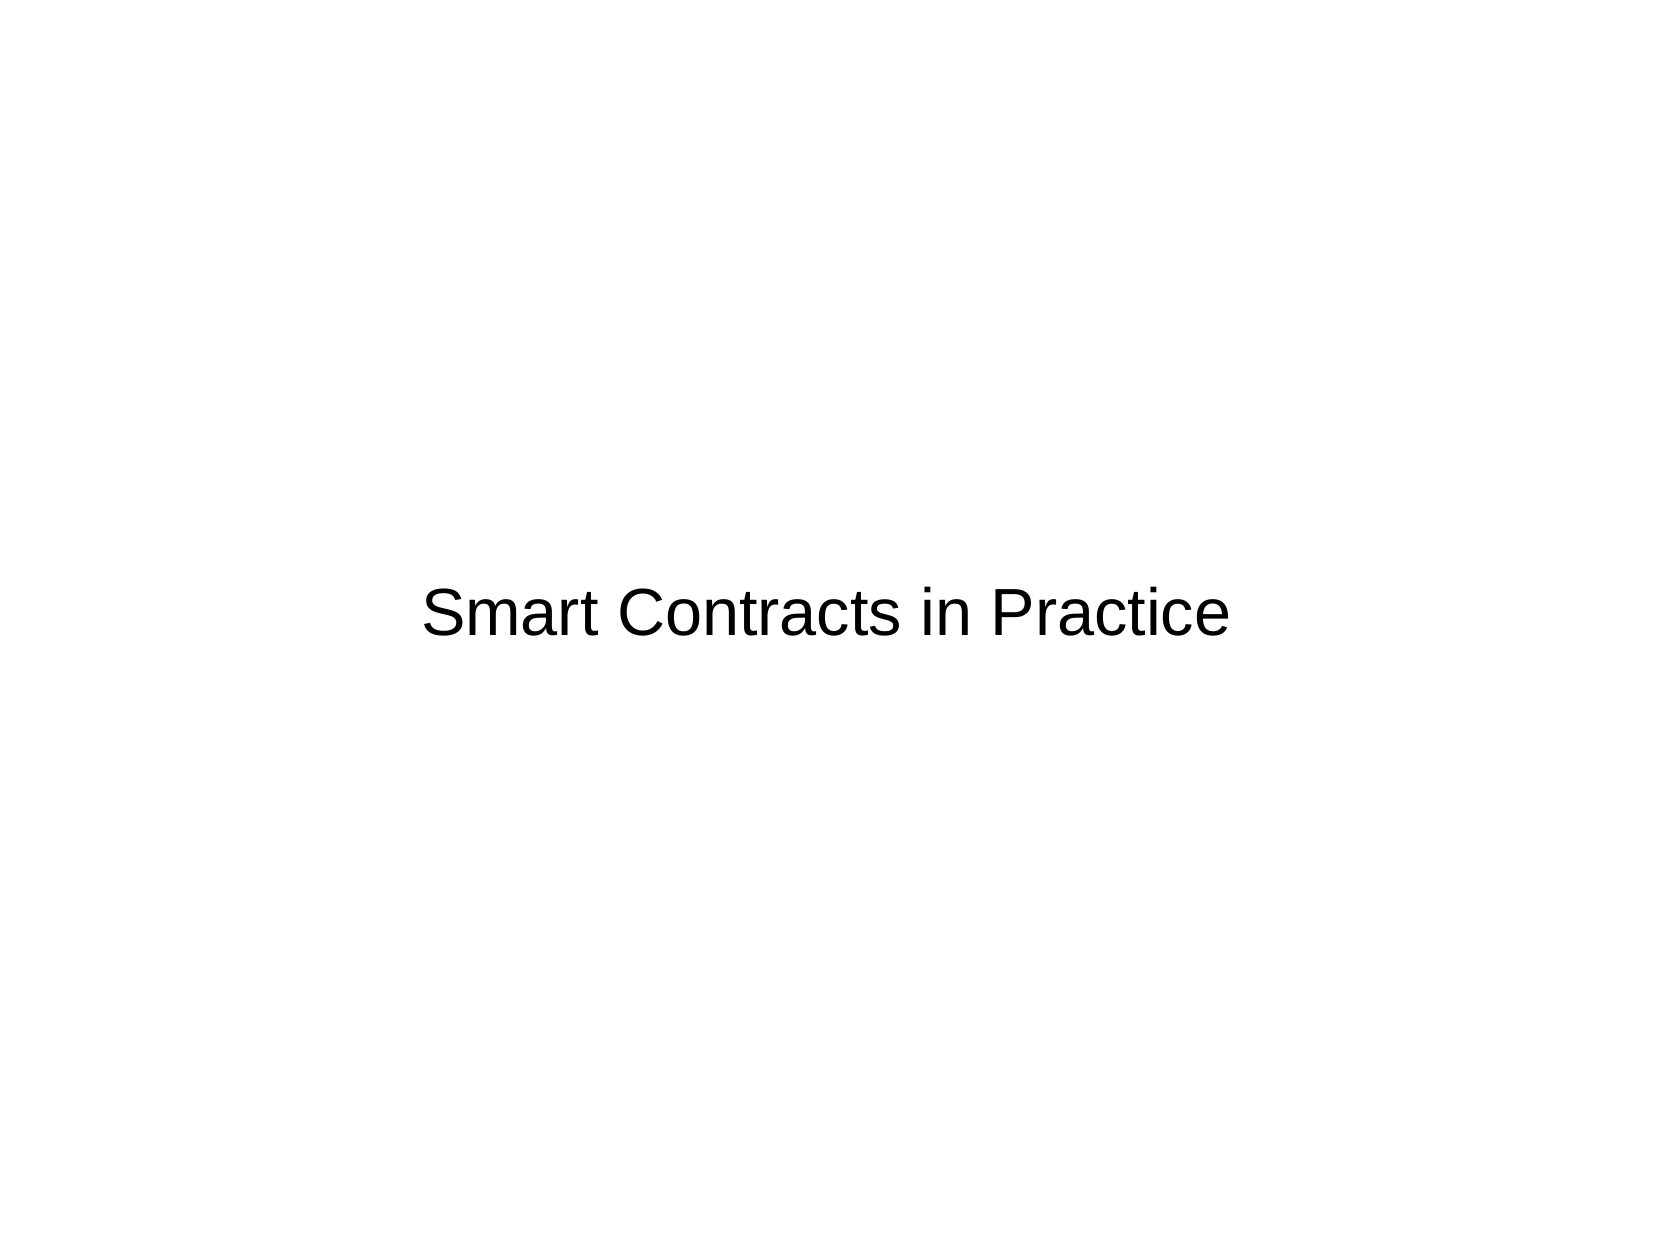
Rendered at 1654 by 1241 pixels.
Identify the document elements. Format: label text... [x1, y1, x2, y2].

subtitle Smart Contracts in Practice [82, 290, 1571, 1010]
